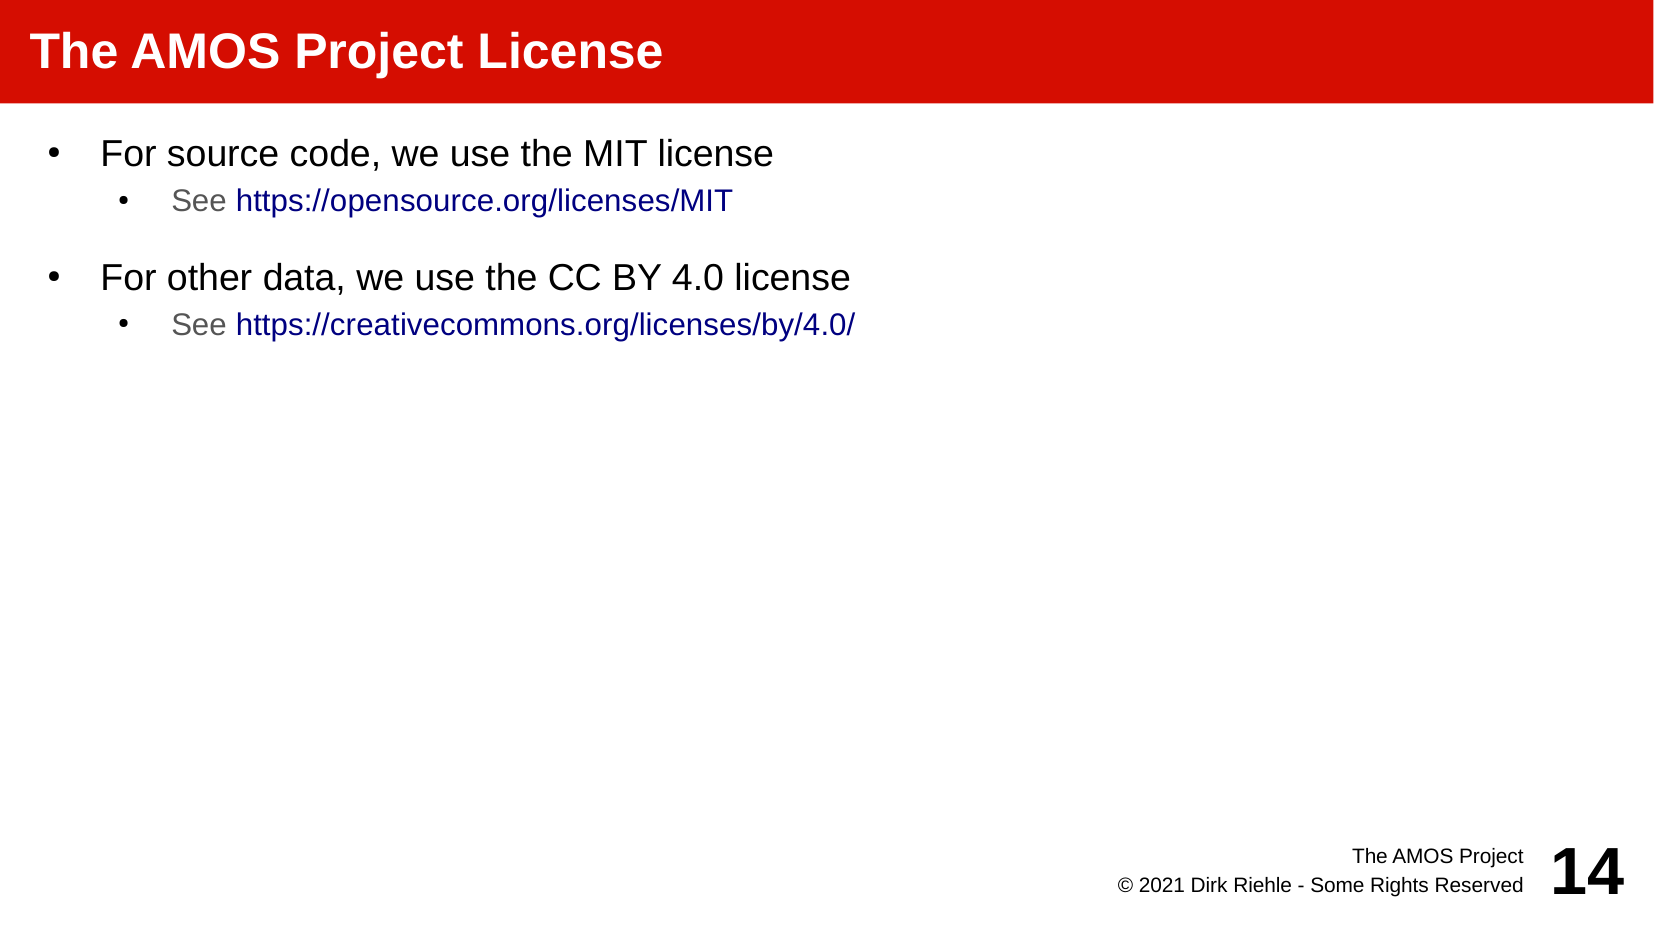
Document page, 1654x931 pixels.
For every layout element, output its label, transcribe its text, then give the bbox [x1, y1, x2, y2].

list For source code, we use the MIT license See https://opensource.org/licenses/MIT For other data, we use the CC BY 4.0 license See https://creativecommons.org/licenses/by/4.0/ [29, 132, 1625, 813]
title The AMOS Project License [0, 0, 1654, 104]
